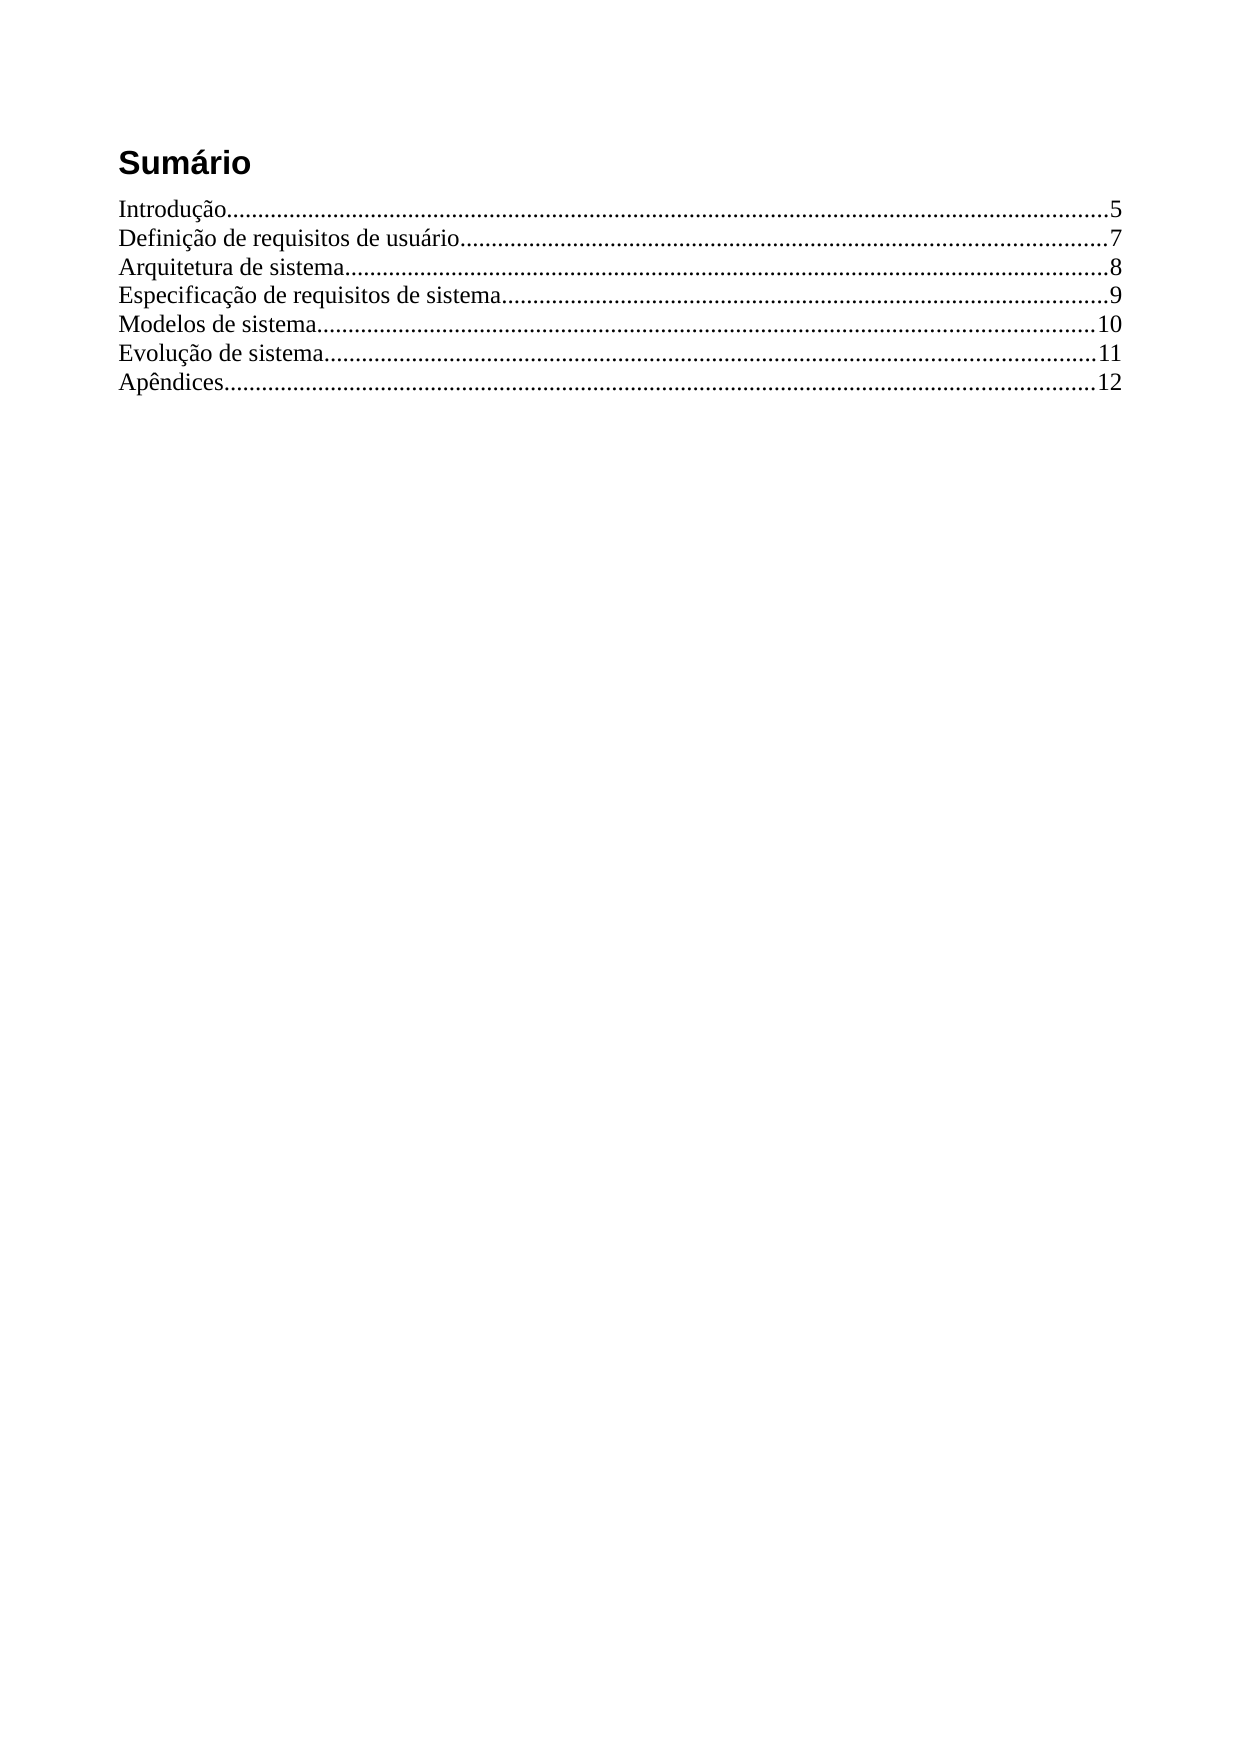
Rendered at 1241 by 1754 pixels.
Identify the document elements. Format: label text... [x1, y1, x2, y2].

text Definição de requisitos de usuário 7 [118, 223, 1122, 252]
text Apêndices 12 [118, 367, 1122, 395]
subtitle Sumário [118, 143, 1122, 182]
text Especificação de requisitos de sistema 9 [118, 280, 1122, 309]
text Introdução 5 [118, 194, 1122, 223]
text Evolução de sistema 11 [118, 338, 1122, 367]
text Modelos de sistema 10 [118, 309, 1122, 338]
text Arquitetura de sistema 8 [118, 252, 1122, 280]
